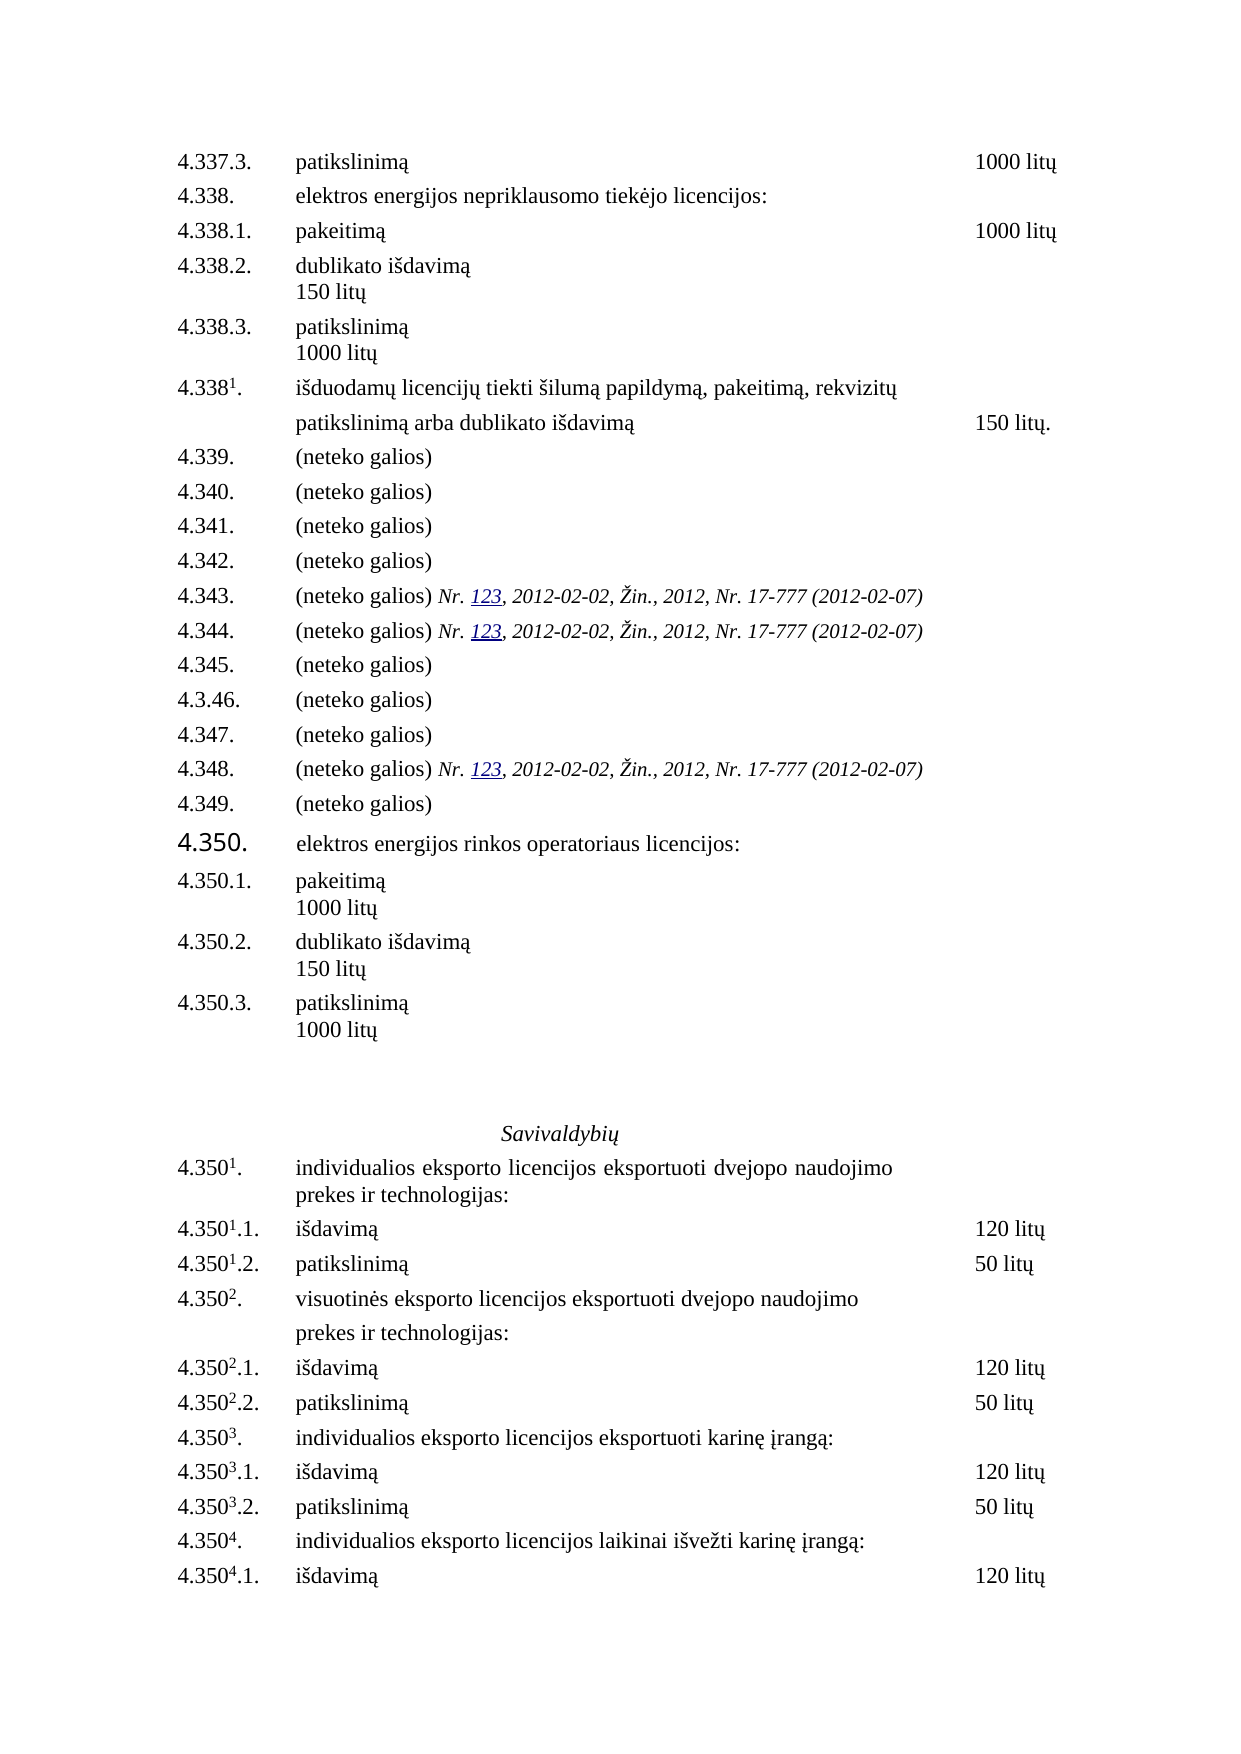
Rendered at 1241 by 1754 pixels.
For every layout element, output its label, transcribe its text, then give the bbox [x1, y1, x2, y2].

text 4.3501.1. išdavimą 120 litų [177, 1215, 1122, 1242]
text 4.3502.1. išdavimą 120 litų [177, 1354, 1122, 1381]
text 4.348. (neteko galios) Nr. 123, 2012-02-02, Žin., 2012, Nr. 17-777 (2012-02-07) [177, 755, 945, 782]
text 4.345. (neteko galios) [177, 651, 945, 678]
text 4.3503. individualios eksporto licencijos eksportuoti karinę įrangą: [177, 1423, 1122, 1450]
text 4.3501.2. patikslinimą 50 litų [177, 1250, 1122, 1276]
text 4.350.2. dublikato išdavimą 150 litų [177, 928, 945, 981]
text 4.338.2. dublikato išdavimą 150 litų [177, 252, 945, 304]
text 4.342. (neteko galios) [177, 547, 945, 574]
text 4.350.3. patikslinimą 1000 litų [177, 989, 945, 1042]
text prekes ir technologijas: [177, 1319, 1122, 1346]
text 4.3381. išduodamų licencijų tiekti šilumą papildymą, pakeitimą, rekvizitų [177, 374, 1107, 400]
text 4.339. (neteko galios) [177, 443, 945, 469]
text 4.3502.2. patikslinimą 50 litų [177, 1389, 1122, 1415]
text 4.3504.1. išdavimą 120 litų [177, 1562, 1122, 1589]
text 4.347. (neteko galios) [177, 721, 945, 747]
text 4.337.3. patikslinimą 1000 litų [177, 148, 1122, 174]
text 4.349. (neteko galios) [177, 790, 945, 816]
text patikslinimą arba dublikato išdavimą 150 litų. [177, 408, 1107, 435]
text 4.3501. individualios eksporto licencijos eksportuoti dvejopo naudojimo prekes ir technologijas: [177, 1154, 901, 1207]
text 4.3503.2. patikslinimą 50 litų [177, 1493, 1122, 1519]
text 4.341. (neteko galios) [177, 513, 945, 539]
list elektros energijos rinkos operatoriaus licencijos: [177, 825, 945, 859]
text 4.338.1. pakeitimą 1000 litų [177, 217, 1122, 243]
text Savivaldybių [177, 1120, 945, 1146]
text 4.338. elektros energijos nepriklausomo tiekėjo licencijos: [177, 182, 1122, 209]
text 4.344. (neteko galios) Nr. 123, 2012-02-02, Žin., 2012, Nr. 17-777 (2012-02-07) [177, 617, 930, 643]
text 4.3502. visuotinės eksporto licencijos eksportuoti dvejopo naudojimo [177, 1285, 1122, 1311]
text 4.3.46. (neteko galios) [177, 686, 945, 712]
text 4.343. (neteko galios) Nr. 123, 2012-02-02, Žin., 2012, Nr. 17-777 (2012-02-07) [177, 582, 930, 608]
text 4.3504. individualios eksporto licencijos laikinai išvežti karinę įrangą: [177, 1528, 1122, 1554]
text 4.3503.1. išdavimą 120 litų [177, 1458, 1122, 1484]
text 4.338.3. patikslinimą 1000 litų [177, 313, 945, 366]
text 4.350.1. pakeitimą 1000 litų [177, 867, 945, 920]
text 4.340. (neteko galios) [177, 478, 945, 504]
